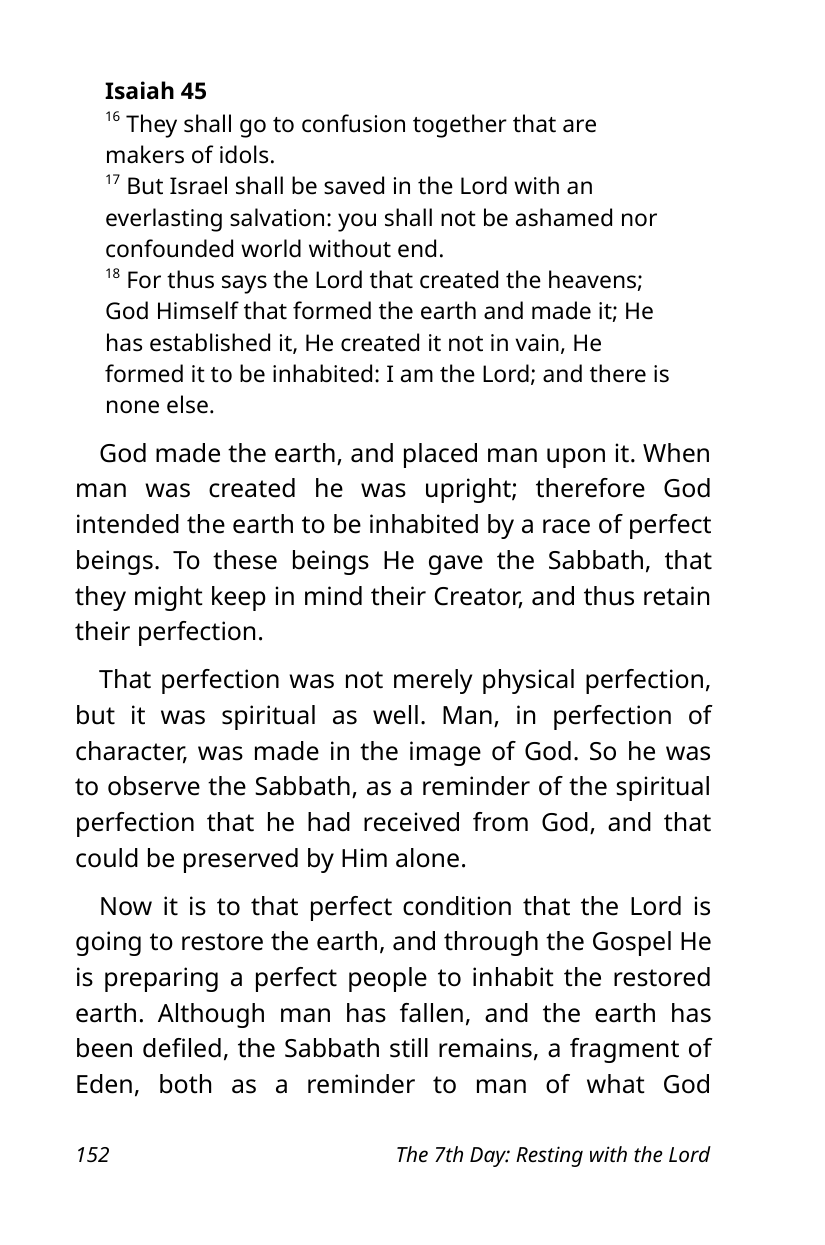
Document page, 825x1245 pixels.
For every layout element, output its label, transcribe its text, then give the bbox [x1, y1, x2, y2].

text That perfection was not merely physical perfection, but it was spiritual as well. Man, in perfection of character, was made in the image of God. So he was to observe the Sabbath, as a reminder of the spiritual perfection that he had received from God, and that could be preserved by Him alone. [75, 662, 712, 874]
text Isaiah 45 [105, 75, 712, 106]
text 18 For thus says the Lord that created the heavens; God Himself that formed the earth and made it; He has established it, He created it not in vain, He formed it to be inhabited: I am the Lord; and there is none else. [105, 264, 682, 420]
text 16 They shall go to confusion together that are makers of idols. [105, 108, 682, 170]
text God made the earth, and placed man upon it. When man was created he was upright; therefore God intended the earth to be inhabited by a race of perfect beings. To these beings He gave the Sabbath, that they might keep in mind their Creator, and thus retain their perfection. [75, 435, 712, 648]
text Now it is to that perfect condition that the Lord is going to restore the earth, and through the Gospel He is preparing a perfect people to inhabit the restored earth. Although man has fallen, and the earth has been defiled, the Sabbath still remains, a fragment of Eden, both as a reminder to man of what God [75, 888, 712, 1101]
text 17 But Israel shall be saved in the Lord with an everlasting salvation: you shall not be ashamed nor confounded world without end. [105, 170, 682, 264]
